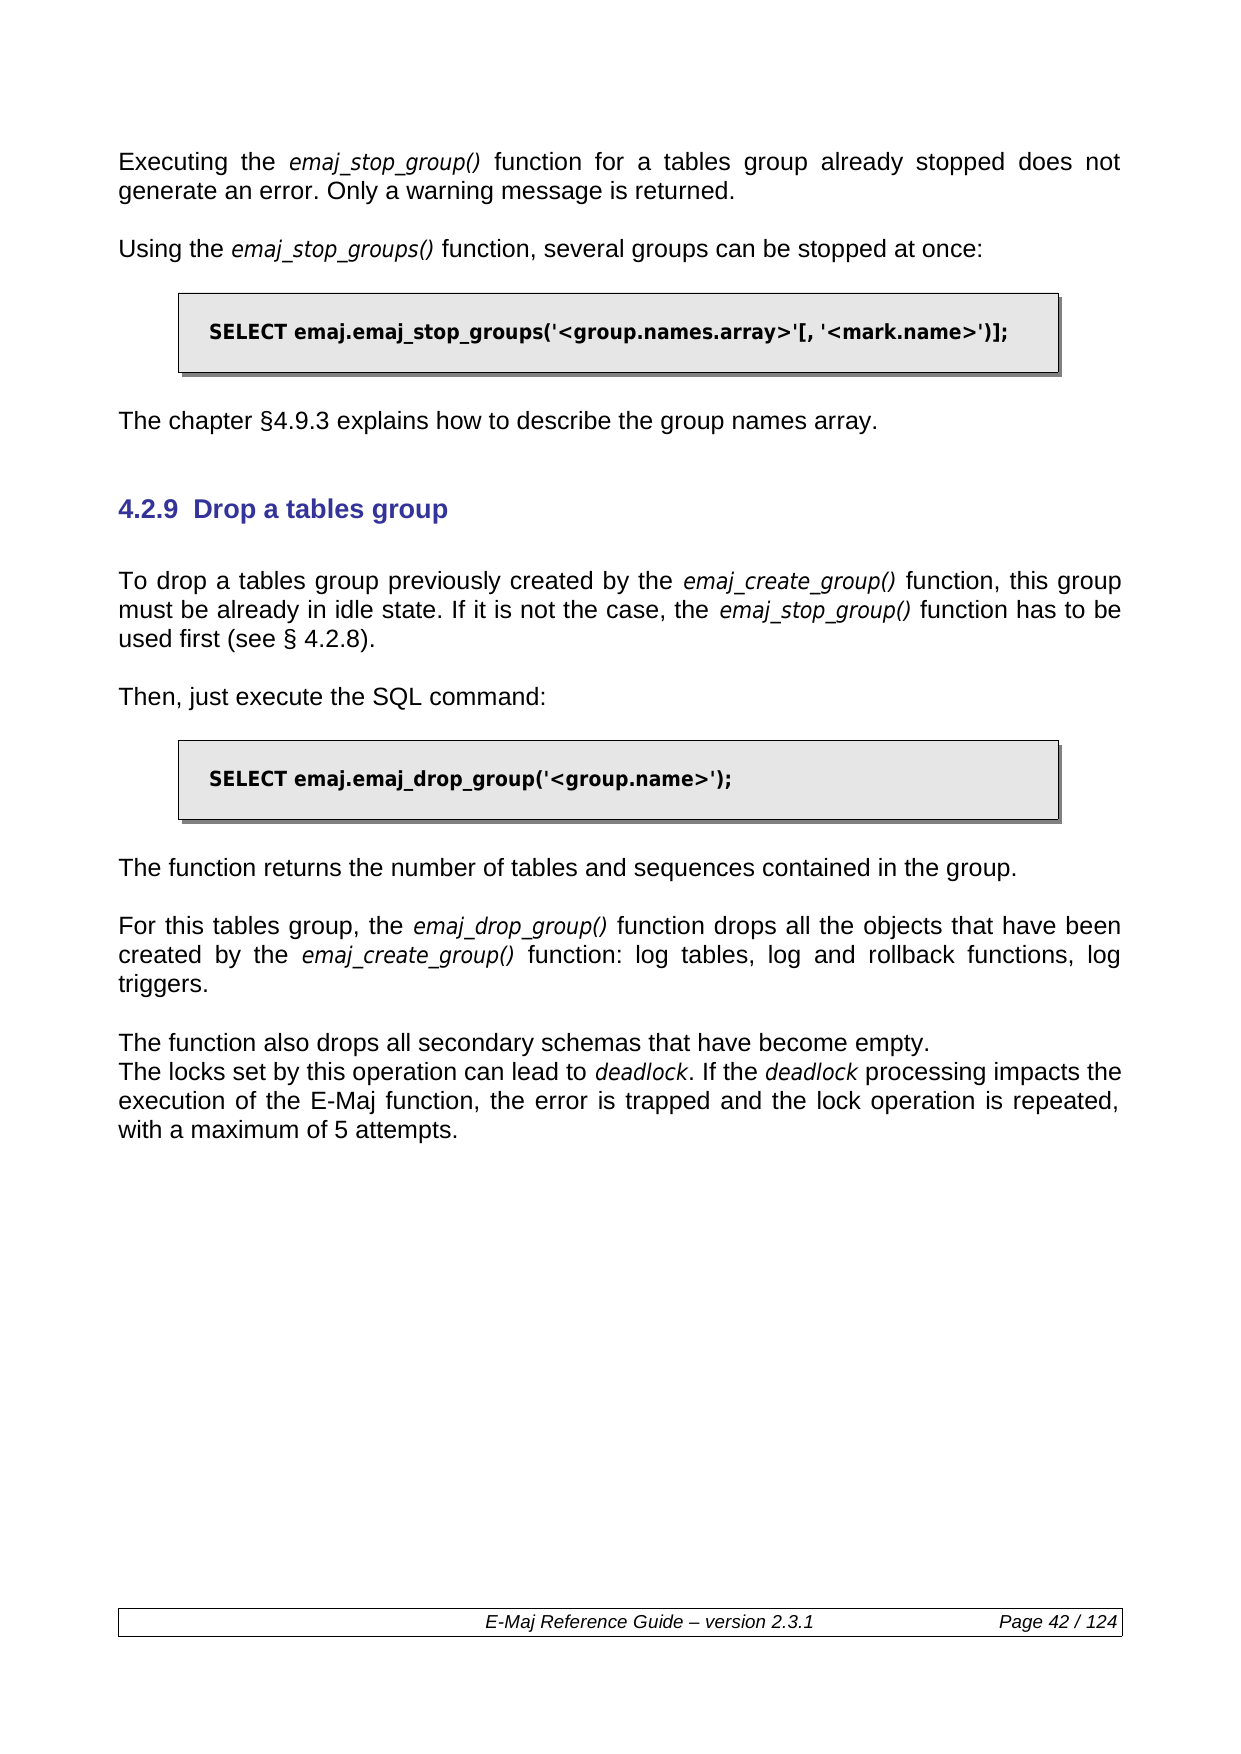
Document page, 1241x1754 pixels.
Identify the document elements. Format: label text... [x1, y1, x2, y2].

text For this tables group, the emaj_drop_group() function drops all the objects that have been created by the emaj_create_group() function: log tables, log and rollback functions, log triggers. [118, 911, 1122, 998]
text The chapter §4.9.3 explains how to describe the group names array. [118, 406, 1122, 435]
text SELECT emaj.emaj_drop_group('<group.name>'); [179, 764, 1058, 789]
text The locks set by this operation can lead to deadlock. If the deadlock processing impacts the execution of the E-Maj function, the error is trapped and the lock operation is repeated, with a maximum of 5 attempts. [118, 1057, 1122, 1144]
subtitle Drop a tables group [118, 493, 1122, 524]
text Using the emaj_stop_groups() function, several groups can be stopped at once: [118, 234, 1122, 263]
text The function also drops all secondary schemas that have become empty. [118, 1027, 1122, 1057]
text Executing the emaj_stop_group() function for a tables group already stopped does not generate an error. Only a warning message is returned. [118, 147, 1122, 205]
text To drop a tables group previously created by the emaj_create_group() function, this group must be already in idle state. If it is not the case, the emaj_stop_group() function has to be used first (see § 4.2.8). [118, 566, 1122, 653]
text Then, just execute the SQL command: [118, 682, 1122, 711]
text The function returns the number of tables and sequences contained in the group. [118, 853, 1122, 882]
text SELECT emaj.emaj_stop_groups('<group.names.array>'[, '<mark.name>')]; [179, 317, 1058, 341]
